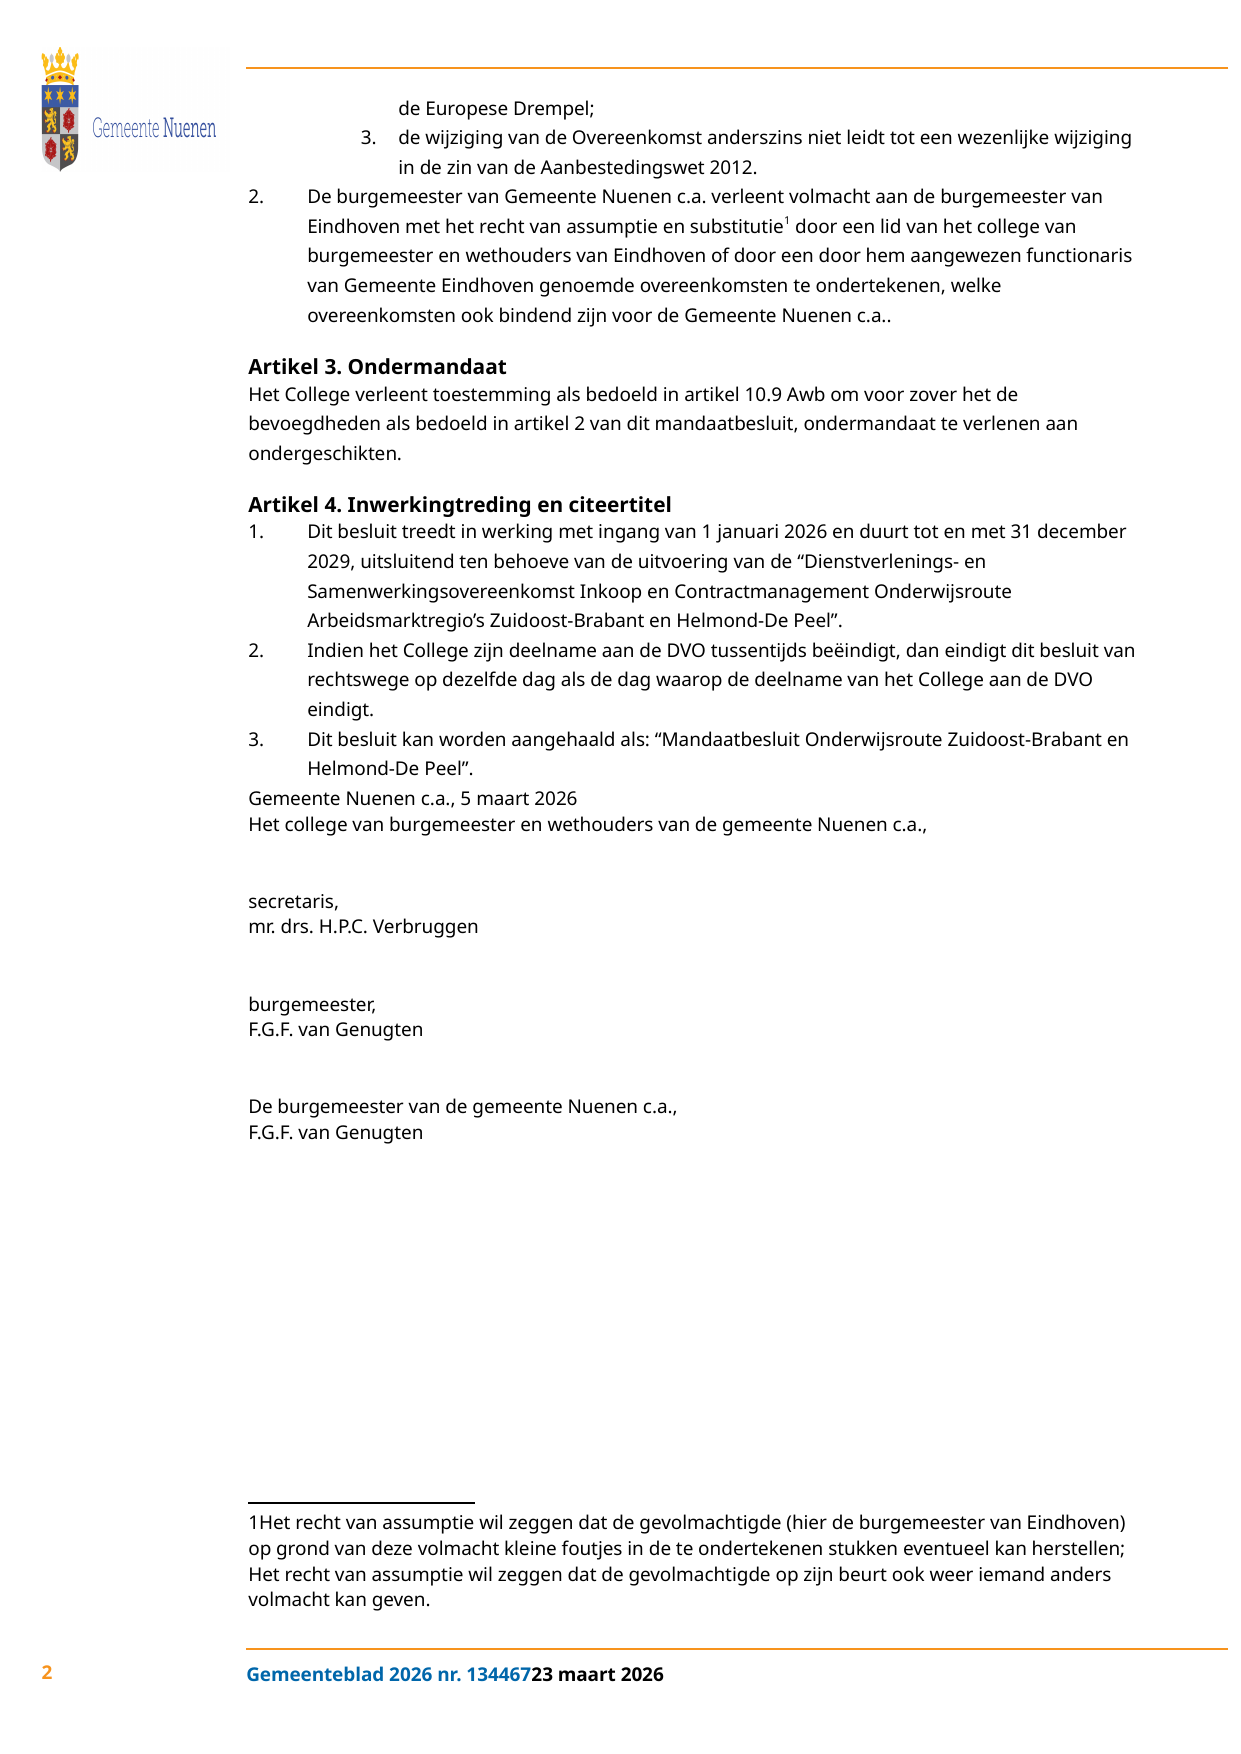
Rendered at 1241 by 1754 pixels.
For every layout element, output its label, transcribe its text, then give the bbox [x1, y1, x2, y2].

text F.G.F. van Genugten [248, 1017, 1152, 1042]
text Artikel 3. Ondermandaat [248, 352, 1152, 381]
list De burgemeester van Gemeente Nuenen c.a. verleent volmacht aan de burgemeester van Eindhoven met het recht van assumptie en substitutie door een lid van het college van burgemeester en wethouders van Eindhoven of door een door hem aangewezen functionaris van Gemeente Eindhoven genoemde overeenkomsten te ondertekenen, welke overeenkomsten ook bindend zijn voor de Gemeente Nuenen c.a.. [248, 183, 1152, 328]
list de Europese Drempel; [361, 95, 1152, 121]
text Het college van burgemeester en wethouders van de gemeente Nuenen c.a., [248, 811, 1152, 836]
list Het recht van assumptie wil zeggen dat de gevolmachtigde (hier de burgemeester van Eindhoven) op grond van deze volmacht kleine foutjes in de te ondertekenen stukken eventueel kan herstellen; Het recht van assumptie wil zeggen dat de gevolmachtigde op zijn beurt ook weer iemand anders volmacht kan geven. [248, 1509, 1152, 1612]
picture [41, 47, 231, 172]
text De burgemeester van de gemeente Nuenen c.a., [248, 1094, 1152, 1119]
text secretaris, [248, 888, 1152, 914]
text burgemeester, [248, 991, 1152, 1017]
text F.G.F. van Genugten [248, 1119, 1152, 1145]
list Indien het College zijn deelname aan de DVO tussentijds beëindigt, dan eindigt dit besluit van rechtswege op dezelfde dag als de dag waarop de deelname van het College aan de DVO eindigt. [248, 637, 1152, 722]
list Dit besluit treedt in werking met ingang van 1 januari 2026 en duurt tot en met 31 december 2029, uitsluitend ten behoeve van de uitvoering van de “Dienstverlenings- en Samenwerkingsovereenkomst Inkoop en Contractmanagement Onderwijsroute Arbeidsmarktregio’s Zuidoost-Brabant en Helmond-De Peel”. [248, 519, 1152, 633]
text mr. drs. H.P.C. Verbruggen [248, 914, 1152, 939]
text Het College verleent toestemming als bedoeld in artikel 10.9 Awb om voor zover het de bevoegdheden als bedoeld in artikel 2 van dit mandaatbesluit, ondermandaat te verlenen aan ondergeschikten. [248, 381, 1152, 466]
list de wijziging van de Overeenkomst anderszins niet leidt tot een wezenlijke wijziging in de zin van de Aanbestedingswet 2012. [361, 124, 1152, 180]
text Gemeente Nuenen c.a., 5 maart 2026 [248, 785, 1152, 811]
text Artikel 4. Inwerkingtreding en citeertitel [248, 490, 1152, 519]
list Dit besluit kan worden aangehaald als: “Mandaatbesluit Onderwijsroute Zuidoost-Brabant en Helmond-De Peel”. [248, 726, 1152, 781]
